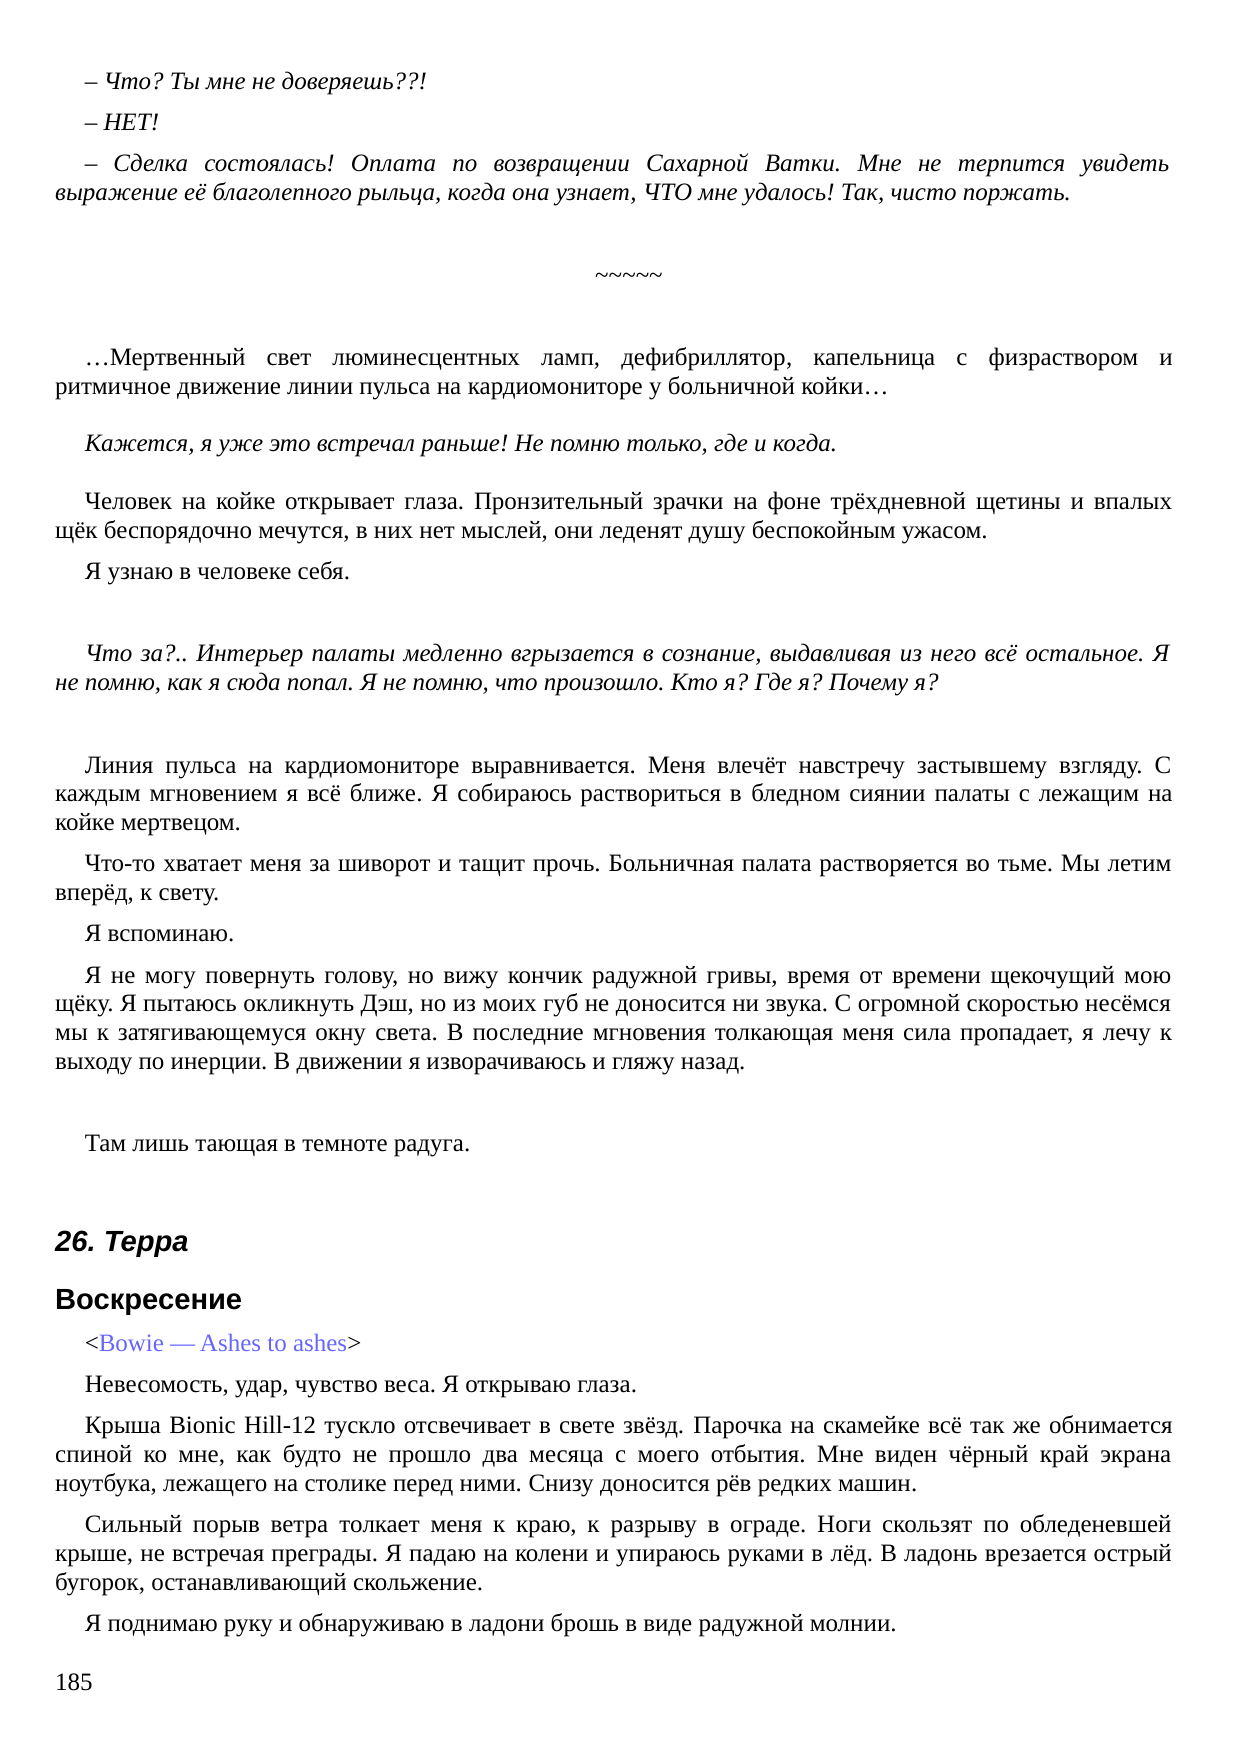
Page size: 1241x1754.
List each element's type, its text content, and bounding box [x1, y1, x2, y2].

text Я поднимаю руку и обнаруживаю в ладони брошь в виде радужной молнии. [55, 1608, 1173, 1637]
text Человек на койке открывает глаза. Пронзительный зрачки на фоне трёхдневной щетины и впалых щёк беспорядочно мечутся, в них нет мыслей, они леденят душу беспокойным ужасом. [55, 486, 1173, 543]
text …Мертвенный свет люминесцентных ламп, дефибриллятор, капельница с физраствором и ритмичное движение линии пульса на кардиомониторе у больничной койки… [55, 342, 1173, 400]
text Сильный порыв ветра толкает меня к краю, к разрыву в ограде. Ноги скользят по обледеневшей крыше, не встречая преграды. Я падаю на колени и упираюсь руками в лёд. В ладонь врезается острый бугорок, останавливающий скольжение. [55, 1509, 1173, 1596]
text Я вспоминаю. [55, 918, 1173, 947]
text Кажется, я уже это встречал раньше! Не помню только, где и когда. [55, 428, 1173, 457]
text Я узнаю в человеке себя. [55, 556, 1173, 585]
subtitle Воскресение [55, 1282, 1173, 1316]
text <Bowie — Ashes to ashes> [55, 1328, 1173, 1357]
text – Что? Ты мне не доверяешь??! [55, 66, 1173, 95]
text ~~~~~ [55, 260, 1173, 288]
text Что за?.. Интерьер палаты медленно вгрызается в сознание, выдавливая из него всё остальное. Я не помню, как я сюда попал. Я не помню, что произошло. Кто я? Где я? Почему я? [55, 638, 1173, 696]
text Линия пульса на кардиомониторе выравнивается. Меня влечёт навстречу застывшему взгляду. С каждым мгновением я всё ближе. Я собираюсь раствориться в бледном сиянии палаты с лежащим на койке мертвецом. [55, 750, 1173, 836]
text – Сделка состоялась! Оплата по возвращении Сахарной Ватки. Мне не терпится увидеть выражение её благолепного рыльца, когда она узнает, ЧТО мне удалось! Так, чисто поржать. [55, 148, 1173, 206]
text Невесомость, удар, чувство веса. Я открываю глаза. [55, 1369, 1173, 1398]
text Крыша Bionic Hill-12 тускло отсвечивает в свете звёзд. Парочка на скамейке всё так же обнимается спиной ко мне, как будто не прошло два месяца с моего отбытия. Мне виден чёрный край экрана ноутбука, лежащего на столике перед ними. Снизу доносится рёв редких машин. [55, 1411, 1173, 1497]
text – НЕТ! [55, 107, 1173, 136]
subtitle 26. Терра [55, 1223, 1173, 1257]
text Там лишь тающая в темноте радуга. [55, 1128, 1173, 1157]
text Я не могу повернуть голову, но вижу кончик радужной гривы, время от времени щекочущий мою щёку. Я пытаюсь окликнуть Дэш, но из моих губ не доносится ни звука. С огромной скоростью несёмся мы к затягивающемуся окну света. В последние мгновения толкающая меня сила пропадает, я лечу к выходу по инерции. В движении я изворачиваюсь и гляжу назад. [55, 960, 1173, 1075]
text Что-то хватает меня за шиворот и тащит прочь. Больничная палата растворяется во тьме. Мы летим вперёд, к свету. [55, 848, 1173, 906]
